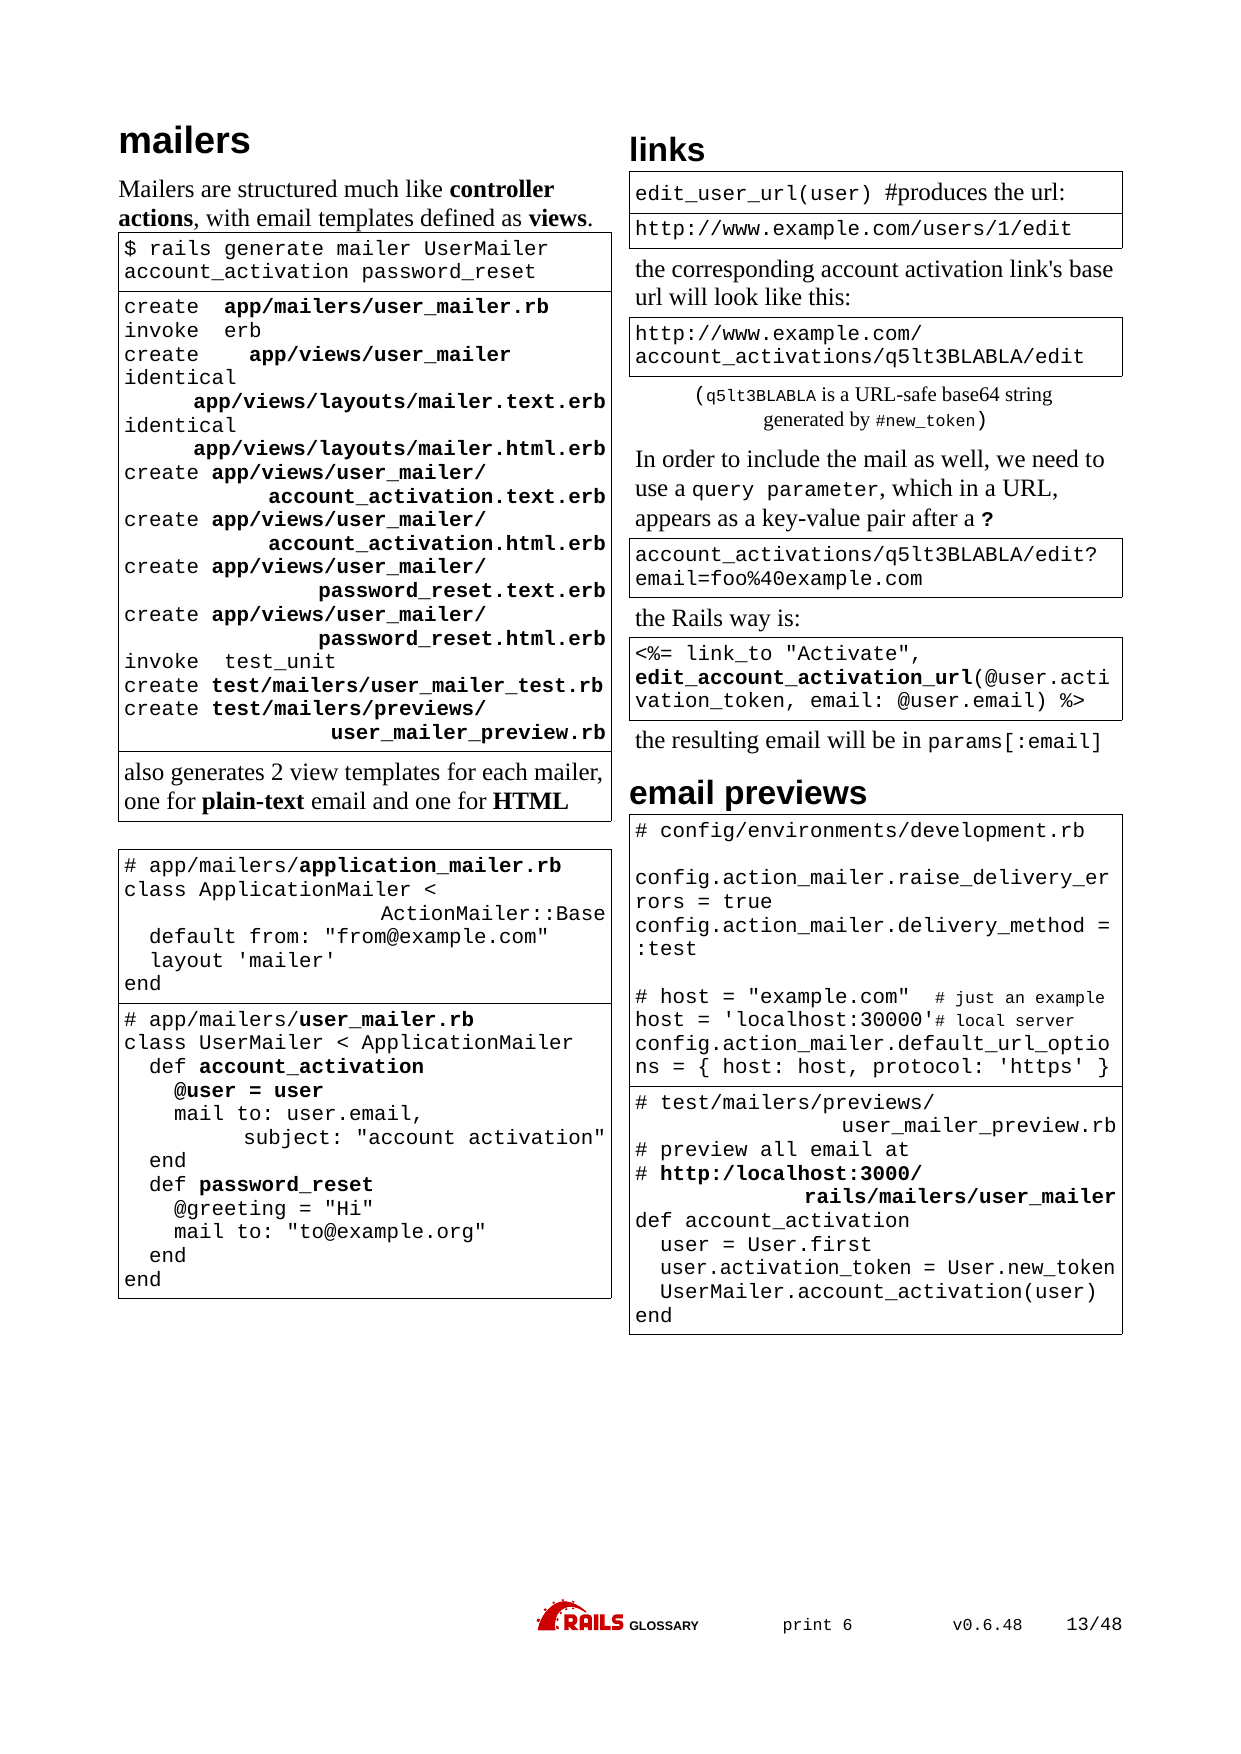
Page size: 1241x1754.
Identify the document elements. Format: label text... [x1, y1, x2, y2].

table_cell the Rails way is: [629, 598, 1122, 637]
table_cell (q5lt3BLABLA is a URL-safe base64 string generated by #new_token) [629, 377, 1122, 439]
table_cell In order to include the mail as well, we need to use a query parameter, which in a URL, appears as a key-value pair after a ? [629, 439, 1122, 538]
table_header edit_user_url(user) #produces the url: [630, 172, 1122, 213]
table_cell http://www.example.com/account_activations/q5lt3BLABLA/edit [630, 318, 1122, 376]
table_cell the resulting email will be in params[:email] [629, 721, 1122, 761]
text Mailers are structured much like controller actions, with email templates defined as views. [118, 174, 611, 232]
table_cell # app/mailers/user_mailer.rb class UserMailer < ApplicationMailer def account_activation @user = user mail to: user.email, subject: "account activation" end def password_reset @greeting = "Hi" mail to: "to@example.org" end end [119, 1004, 611, 1298]
table_cell account_activations/q5lt3BLABLA/edit?email=foo%40example.com [630, 539, 1122, 597]
table_cell the corresponding account activation link's base url will look like this: [629, 249, 1122, 317]
table_cell # test/mailers/previews/ user_mailer_preview.rb # preview all email at # http:/localhost:3000/ rails/mailers/user_mailer def account_activation user = User.first user.activation_token = User.new_token UserMailer.account_activation(user) end [630, 1087, 1122, 1334]
table_cell http://www.example.com/users/1/edit [630, 214, 1122, 248]
table_header # config/environments/development.rb config.action_mailer.raise_delivery_errors = true config.action_mailer.delivery_method = :test # host = "example.com" # just an example host = 'localhost:30000'# local server config.action_mailer.default_url_options = { host: host, protocol: 'https' } [630, 815, 1122, 1086]
table_cell <%= link_to "Activate", edit_account_activation_url(@user.activation_token, email: @user.email) %> [630, 638, 1122, 720]
subtitle mailers [118, 118, 611, 162]
table_cell also generates 2 view templates for each mailer, one for plain-text email and one for HTML [119, 752, 611, 821]
subtitle email previews [629, 773, 1122, 811]
table_cell create app/mailers/user_mailer.rb invoke erb create app/views/user_mailer identical app/views/layouts/mailer.text.erb identical app/views/layouts/mailer.html.erb create app/views/user_mailer/ account_activation.text.erb create app/views/user_mailer/ account_activation.html.erb create app/views/user_mailer/ password_reset.text.erb create app/views/user_mailer/ password_reset.html.erb invoke test_unit create test/mailers/user_mailer_test.rb create test/mailers/previews/ user_mailer_preview.rb [119, 292, 611, 751]
table_header $ rails generate mailer UserMailer account_activation password_reset [119, 233, 611, 291]
subtitle links [629, 130, 1122, 168]
table_header # app/mailers/application_mailer.rb class ApplicationMailer < ActionMailer::Base default from: "from@example.com" layout 'mailer' end [119, 850, 611, 1003]
